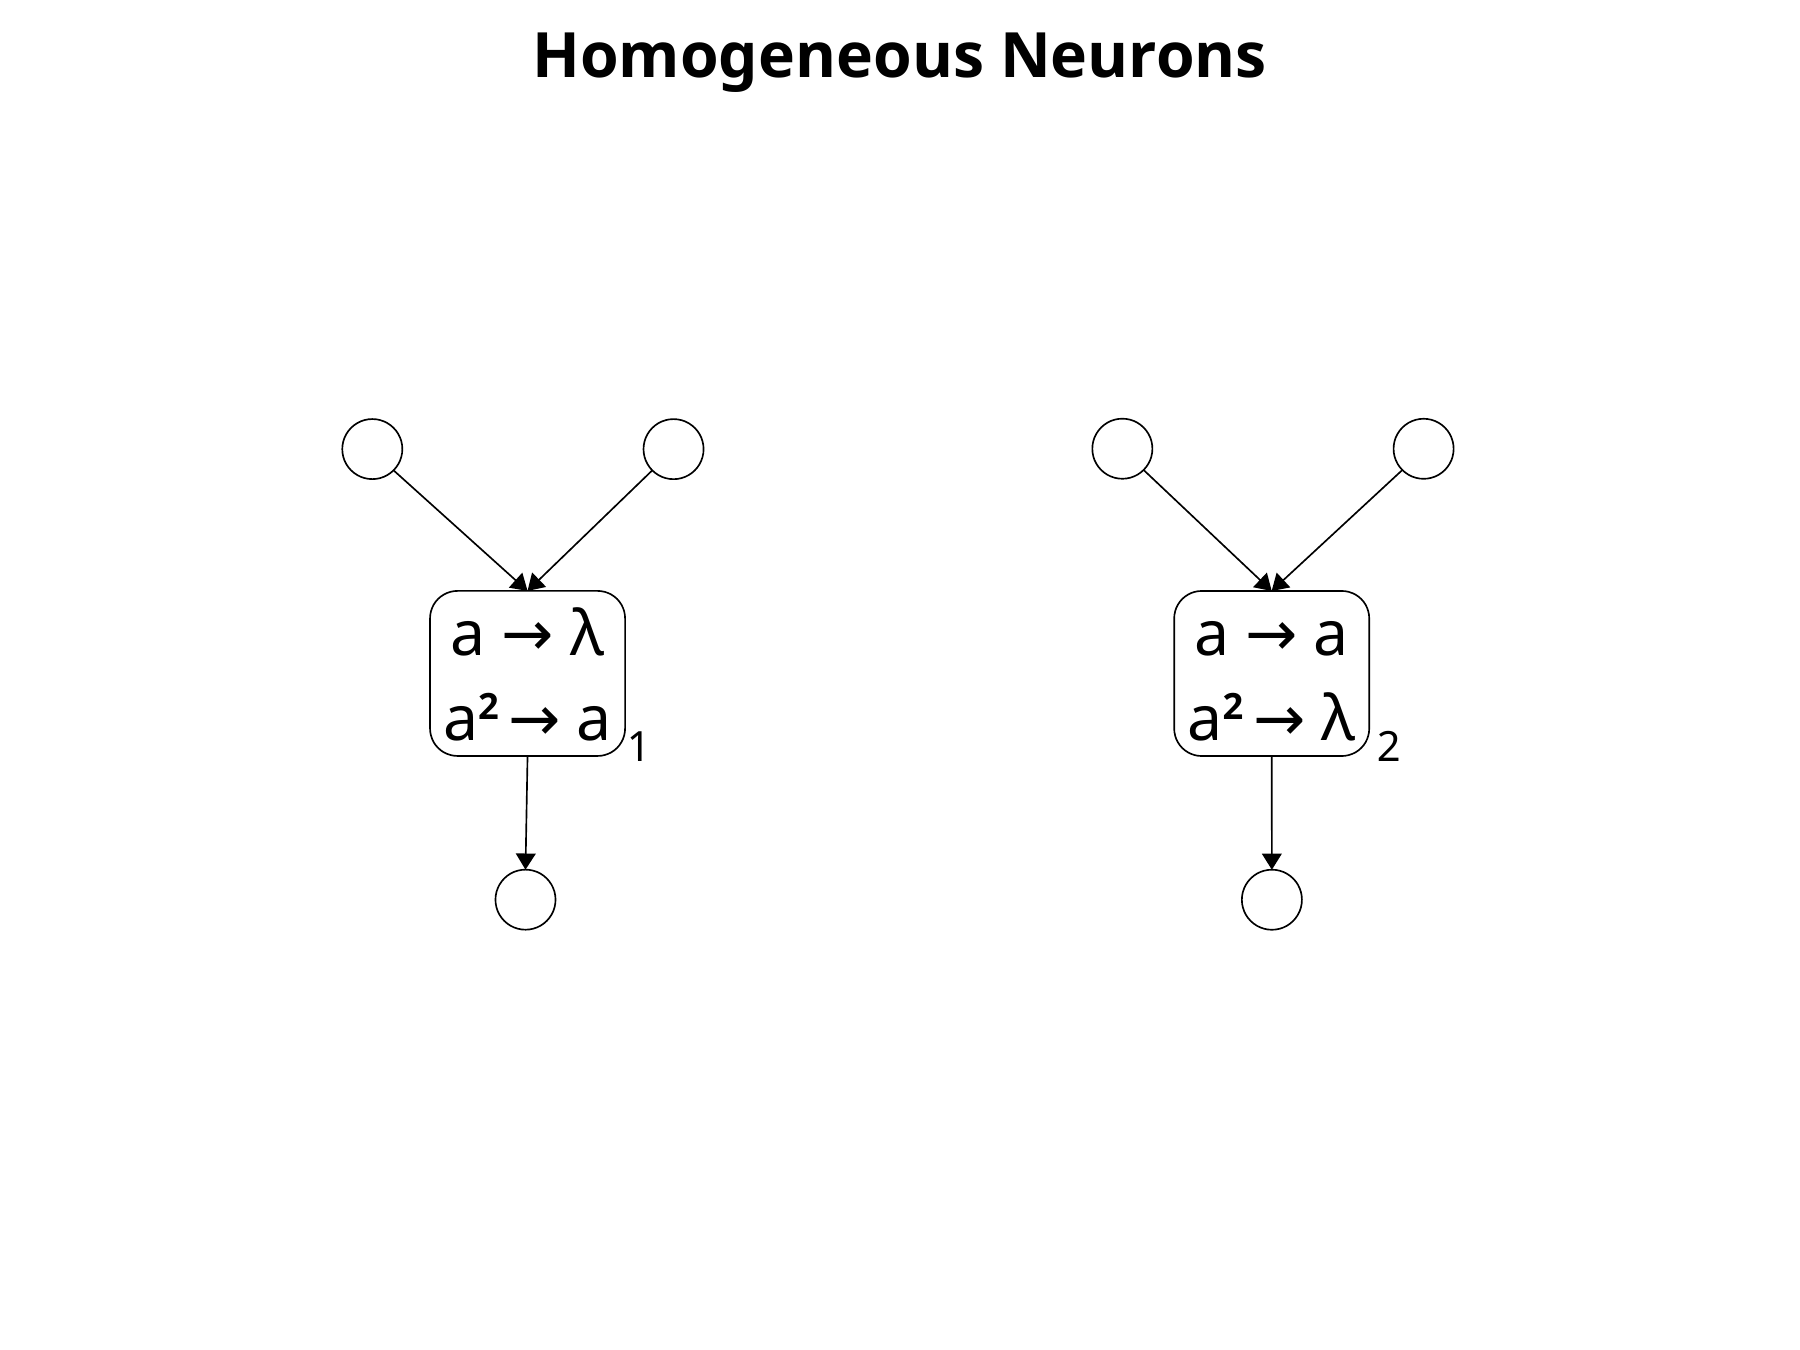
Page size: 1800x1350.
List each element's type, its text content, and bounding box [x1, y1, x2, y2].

text_box a → a a2 → λ [1174, 590, 1370, 757]
text_box a → λ a2 → a [430, 590, 626, 756]
text_box 2 [1362, 709, 1421, 780]
text_box 1 [612, 709, 671, 780]
text_box Homogeneous Neurons [0, 3, 1800, 101]
